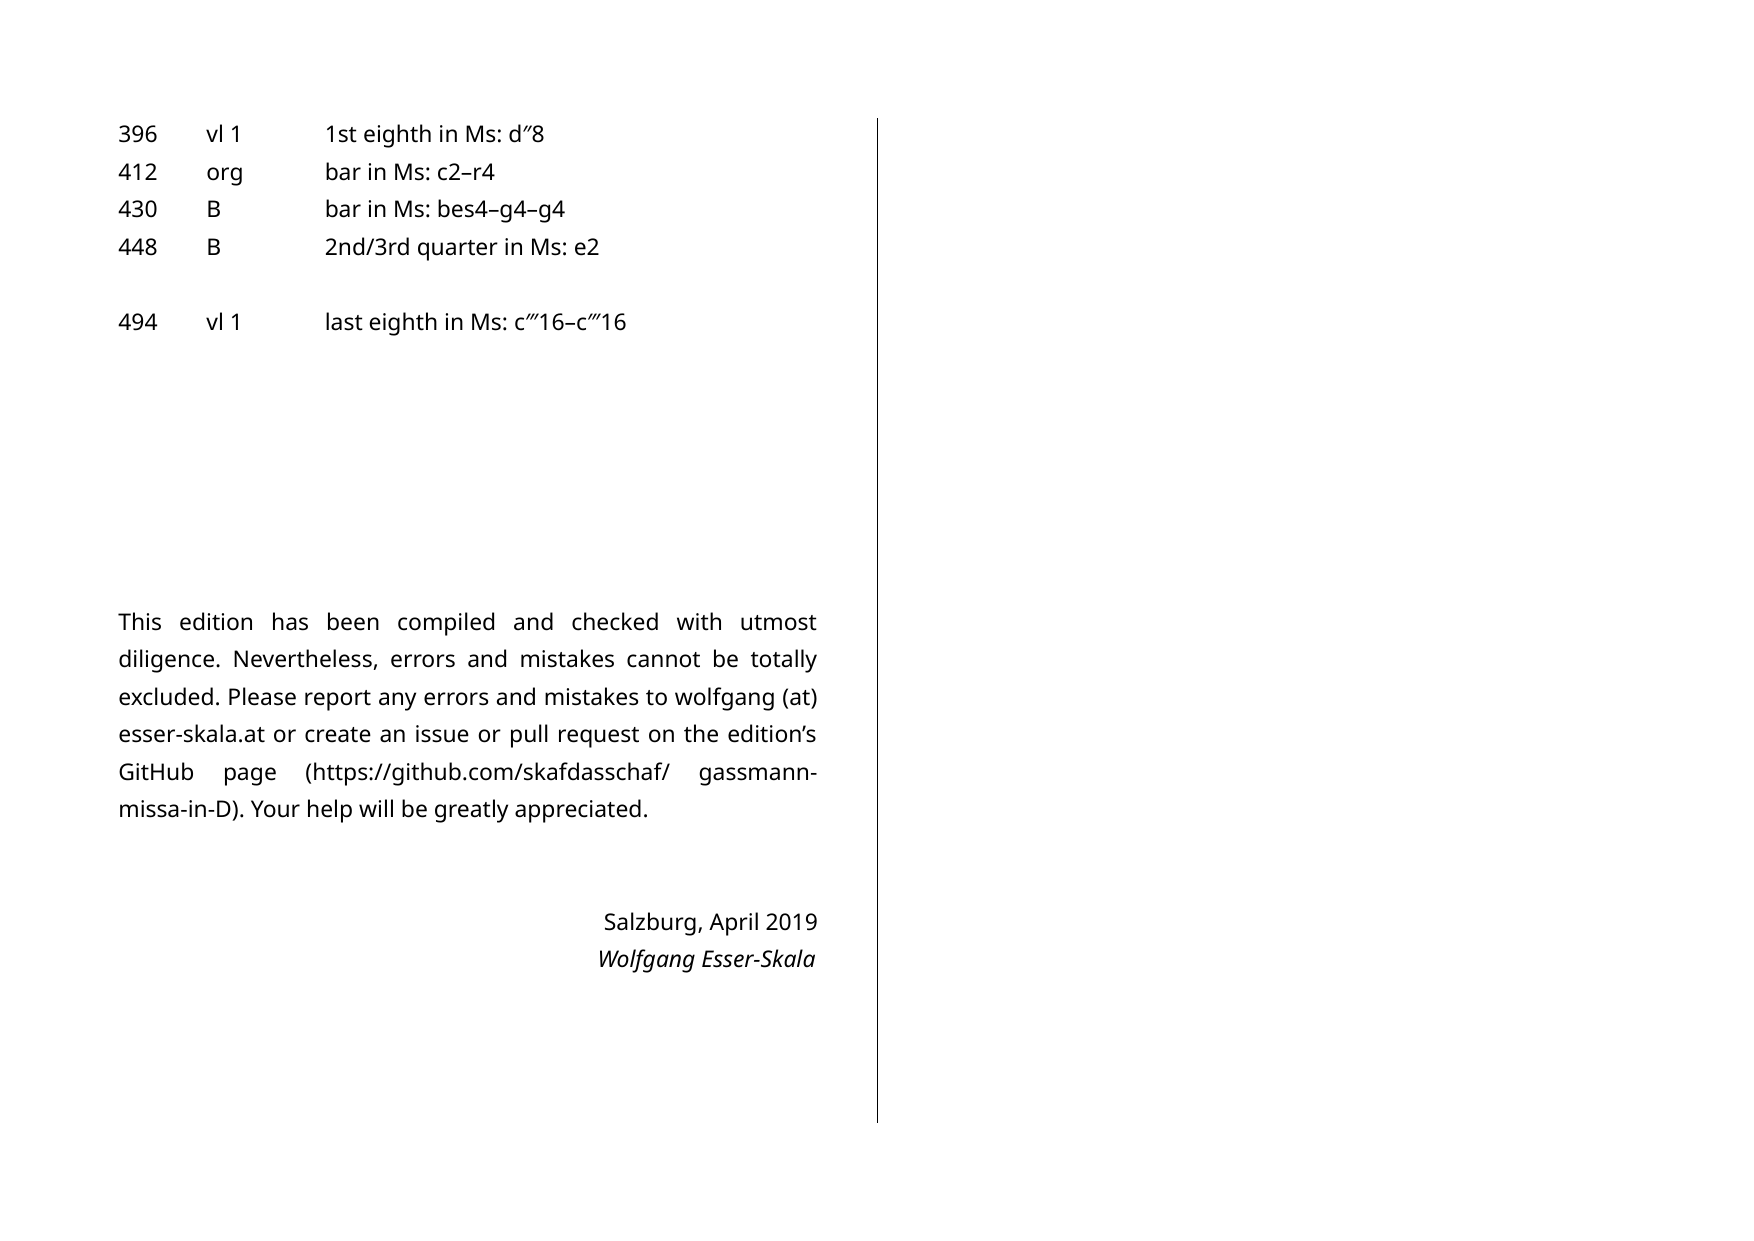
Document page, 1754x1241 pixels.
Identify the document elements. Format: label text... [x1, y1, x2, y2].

text This edition has been compiled and checked with utmost diligence. Nevertheless, errors and mistakes cannot be totally excluded. Please report any errors and mistakes to wolfgang (at) esser-skala.at or create an issue or pull request on the edition’s GitHub page (https://github.com/skafdasschaf/ gassmann-missa-in-D). Your help will be greatly appreciated. [118, 606, 818, 824]
text 396 vl 1 1st eighth in Ms: d″8 412 org bar in Ms: c2–r4 430 B bar in Ms: bes4–g4–g4 448 B 2nd/3rd quarter in Ms: e2 494 vl 1 last eighth in Ms: c‴16–c‴16 [118, 118, 818, 337]
text Salzburg, April 2019 Wolfgang Esser-Skala [118, 906, 818, 974]
